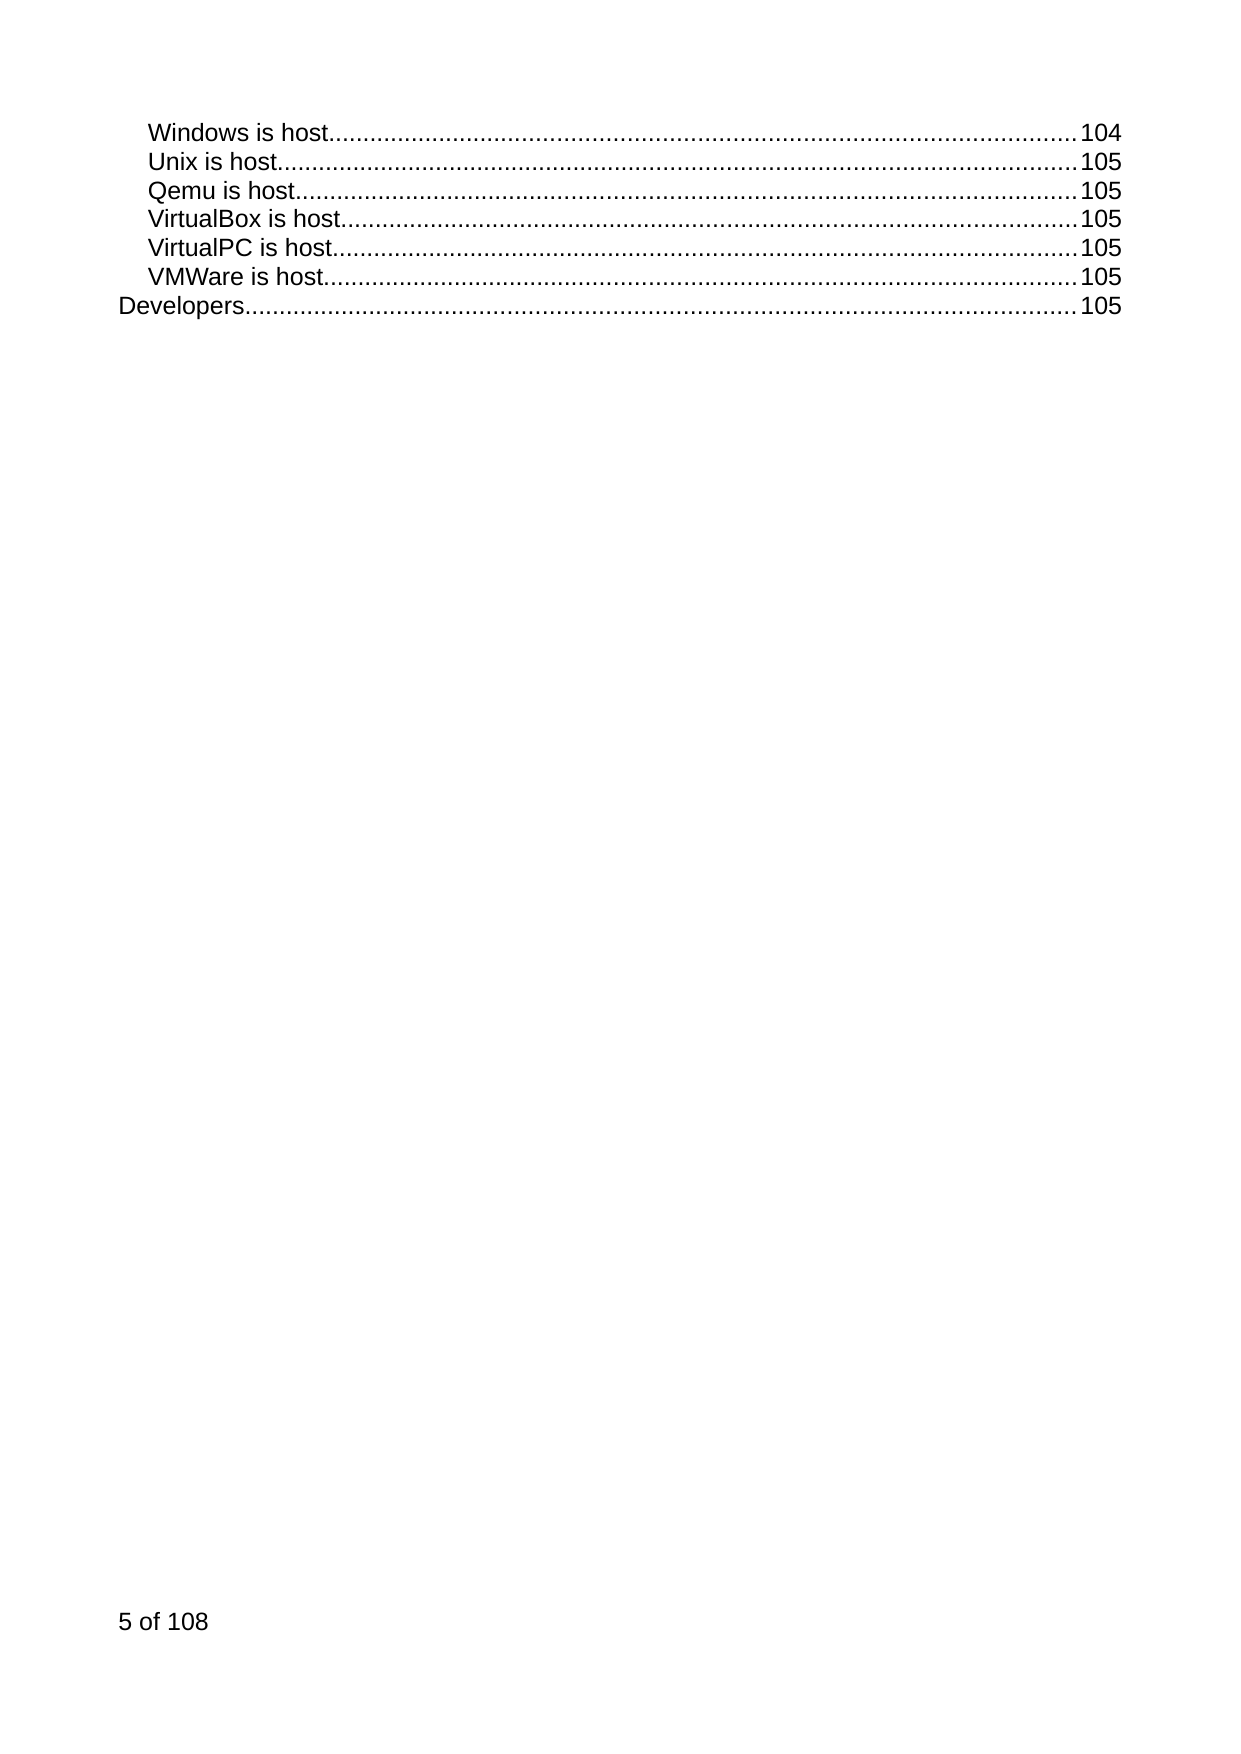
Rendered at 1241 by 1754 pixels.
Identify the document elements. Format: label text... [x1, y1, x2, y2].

text Unix is host 105 [148, 147, 1122, 176]
text Developers 105 [118, 291, 1122, 319]
text VirtualBox is host 105 [148, 204, 1122, 233]
text Qemu is host 105 [148, 176, 1122, 204]
text VMWare is host 105 [148, 262, 1122, 291]
text VirtualPC is host 105 [148, 233, 1122, 262]
text Windows is host 104 [148, 118, 1122, 147]
